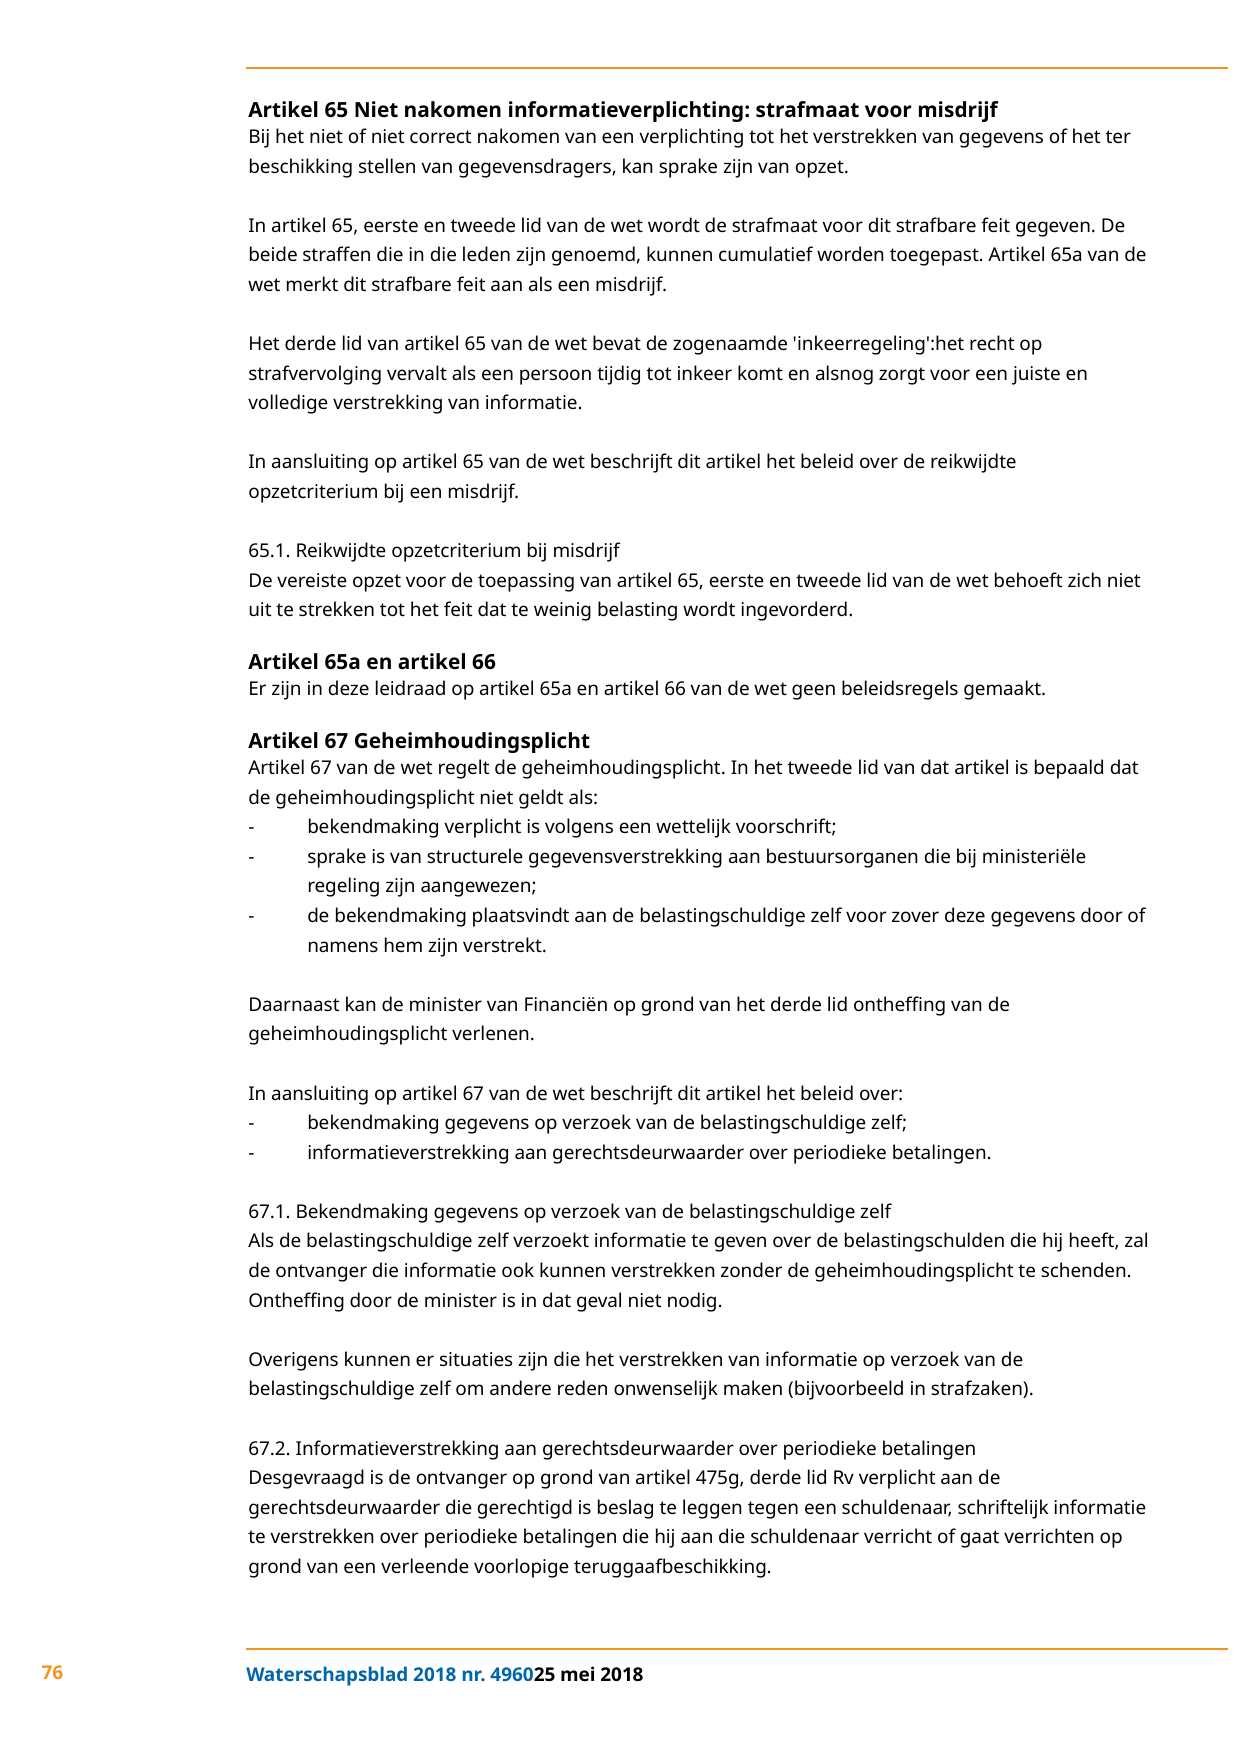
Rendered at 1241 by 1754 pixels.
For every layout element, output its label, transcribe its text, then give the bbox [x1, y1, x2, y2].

list bekendmaking verplicht is volgens een wettelijk voorschrift; [248, 813, 1152, 839]
list bekendmaking gegevens op verzoek van de belastingschuldige zelf; [248, 1109, 1152, 1135]
text Overigens kunnen er situaties zijn die het verstrekken van informatie op verzoek van de belastingschuldige zelf om andere reden onwenselijk maken (bijvoorbeeld in strafzaken). [248, 1346, 1152, 1401]
text Bij het niet of niet correct nakomen van een verplichting tot het verstrekken van gegevens of het ter beschikking stellen van gegevensdragers, kan sprake zijn van opzet. [248, 123, 1152, 178]
text De vereiste opzet voor de toepassing van artikel 65, eerste en tweede lid van de wet behoeft zich niet uit te strekken tot het feit dat te weinig belasting wordt ingevorderd. [248, 567, 1152, 622]
text Het derde lid van artikel 65 van de wet bevat de zogenaamde 'inkeerregeling':het recht op strafvervolging vervalt als een persoon tijdig tot inkeer komt en alsnog zorgt voor een juiste en volledige verstrekking van informatie. [248, 330, 1152, 415]
text Er zijn in deze leidraad op artikel 65a en artikel 66 van de wet geen beleidsregels gemaakt. [248, 675, 1152, 701]
picture [41, 47, 231, 172]
text Als de belastingschuldige zelf verzoekt informatie te geven over de belastingschulden die hij heeft, zal de ontvanger die informatie ook kunnen verstrekken zonder de geheimhoudingsplicht te schenden. Ontheffing door de minister is in dat geval niet nodig. [248, 1228, 1152, 1312]
text In aansluiting op artikel 65 van de wet beschrijft dit artikel het beleid over de reikwijdte opzetcriterium bij een misdrijf. [248, 449, 1152, 504]
text 67.1. Bekendmaking gegevens op verzoek van de belastingschuldige zelf [248, 1198, 1152, 1224]
text In artikel 65, eerste en tweede lid van de wet wordt de strafmaat voor dit strafbare feit gegeven. De beide straffen die in die leden zijn genoemd, kunnen cumulatief worden toegepast. Artikel 65a van de wet merkt dit strafbare feit aan als een misdrijf. [248, 212, 1152, 297]
list de bekendmaking plaatsvindt aan de belastingschuldige zelf voor zover deze gegevens door of namens hem zijn verstrekt. [248, 902, 1152, 957]
text Artikel 65a en artikel 66 [248, 647, 1152, 675]
text Artikel 67 van de wet regelt de geheimhoudingsplicht. In het tweede lid van dat artikel is bepaald dat de geheimhoudingsplicht niet geldt als: [248, 754, 1152, 809]
text 65.1. Reikwijdte opzetcriterium bij misdrijf [248, 537, 1152, 563]
list sprake is van structurele gegevensverstrekking aan bestuursorganen die bij ministeriële regeling zijn aangewezen; [248, 843, 1152, 898]
text Daarnaast kan de minister van Financiën op grond van het derde lid ontheffing van de geheimhoudingsplicht verlenen. [248, 991, 1152, 1046]
text Desgevraagd is de ontvanger op grond van artikel 475g, derde lid Rv verplicht aan de gerechtsdeurwaarder die gerechtigd is beslag te leggen tegen een schuldenaar, schriftelijk informatie te verstrekken over periodieke betalingen die hij aan die schuldenaar verricht of gaat verrichten op grond van een verleende voorlopige teruggaafbeschikking. [248, 1464, 1152, 1579]
text 67.2. Informatieverstrekking aan gerechtsdeurwaarder over periodieke betalingen [248, 1435, 1152, 1460]
list informatieverstrekking aan gerechtsdeurwaarder over periodieke betalingen. [248, 1139, 1152, 1164]
text Artikel 67 Geheimhoudingsplicht [248, 726, 1152, 754]
text Artikel 65 Niet nakomen informatieverplichting: strafmaat voor misdrijf [248, 95, 1152, 123]
text In aansluiting op artikel 67 van de wet beschrijft dit artikel het beleid over: [248, 1080, 1152, 1105]
